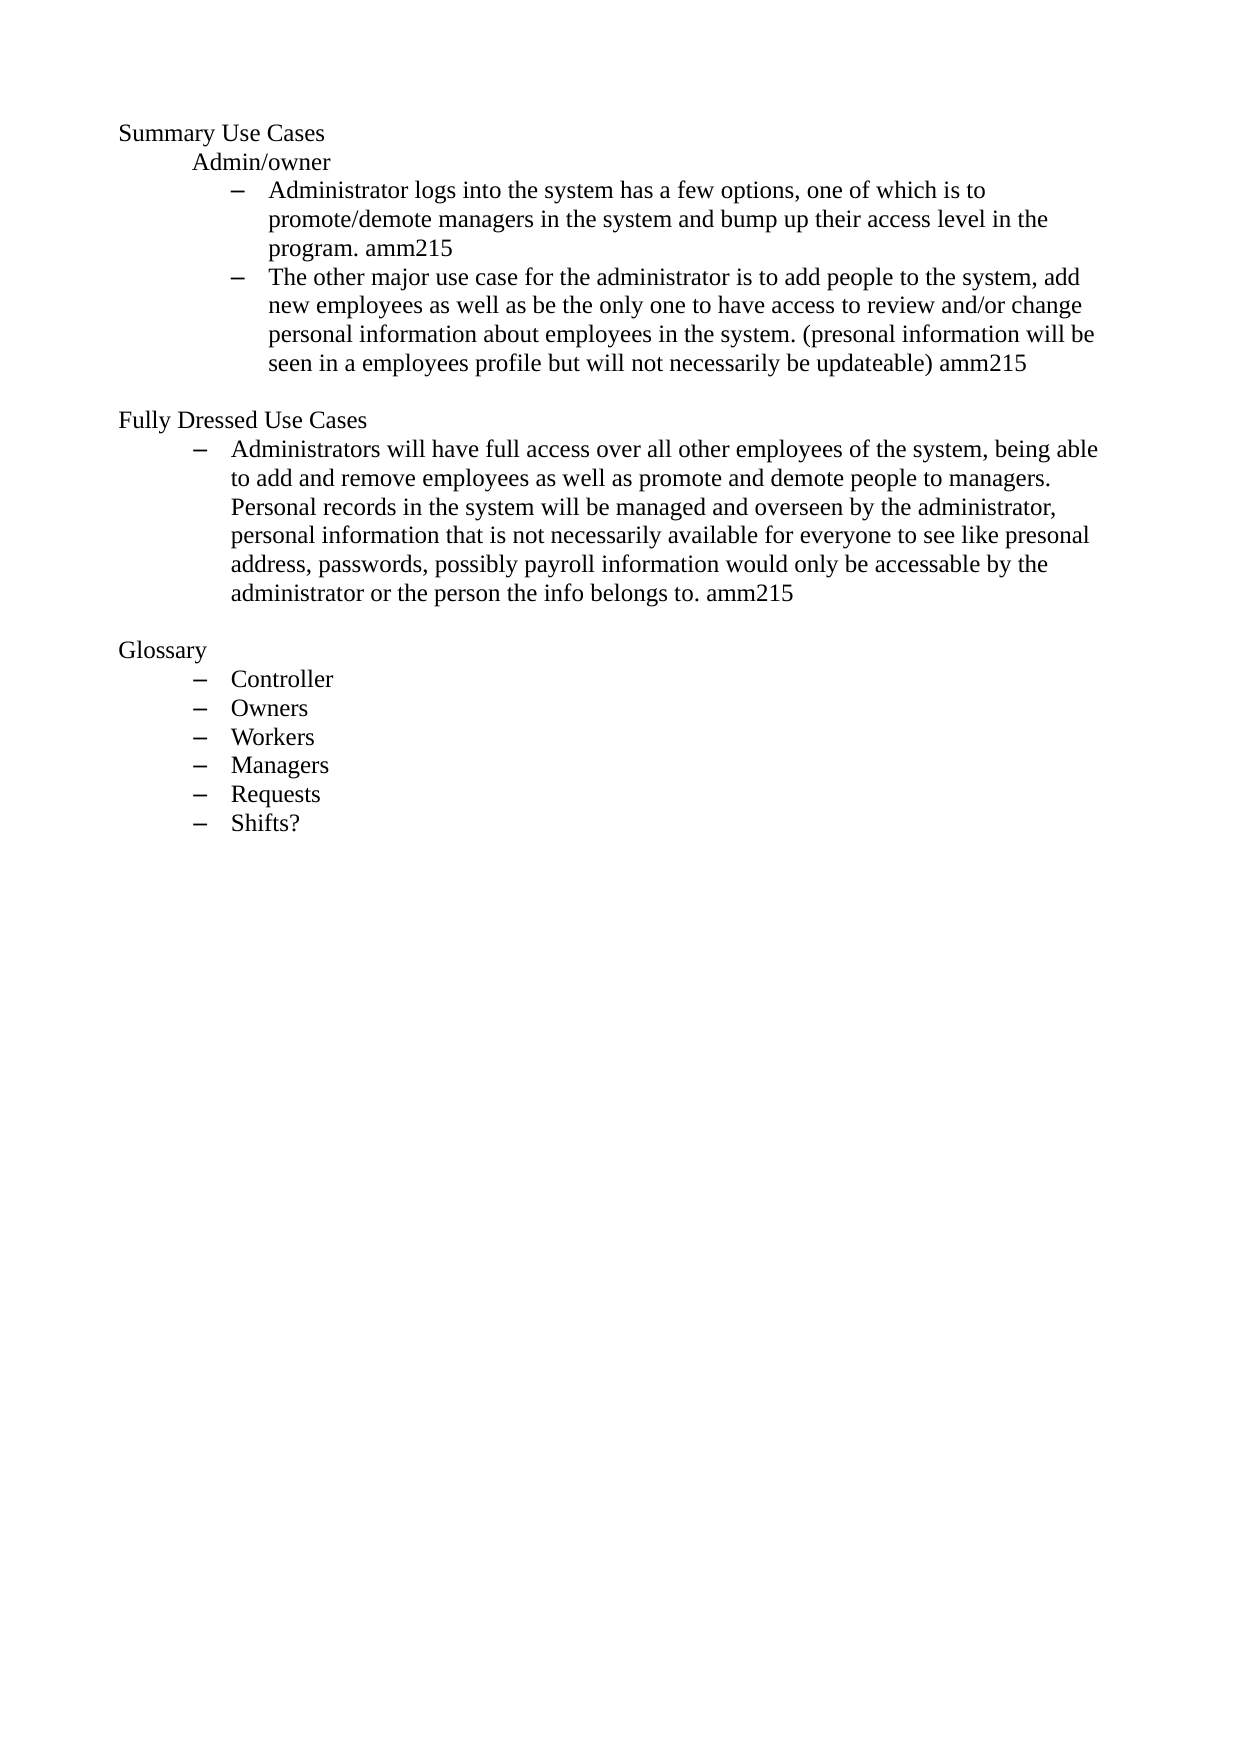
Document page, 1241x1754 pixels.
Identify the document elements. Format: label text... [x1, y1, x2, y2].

list Administrators will have full access over all other employees of the system, being able to add and remove employees as well as promote and demote people to managers. Personal records in the system will be managed and overseen by the administrator, personal information that is not necessarily available for everyone to see like presonal address, passwords, possibly payroll information would only be accessable by the administrator or the person the info belongs to. amm215 [193, 434, 1122, 607]
text Summary Use Cases [118, 118, 1122, 147]
list The other major use case for the administrator is to add people to the system, add new employees as well as be the only one to have access to review and/or change personal information about employees in the system. (presonal information will be seen in a employees profile but will not necessarily be updateable) amm215 [231, 262, 1122, 377]
list Workers [193, 722, 1122, 751]
list Owners [193, 693, 1122, 722]
text Admin/owner [118, 147, 1122, 176]
list Shifts? [193, 808, 1122, 837]
list Managers [193, 751, 1122, 779]
list Requests [193, 779, 1122, 808]
text Glossary [118, 636, 1122, 664]
list Controller [193, 664, 1122, 693]
list Administrator logs into the system has a few options, one of which is to promote/demote managers in the system and bump up their access level in the program. amm215 [231, 176, 1122, 262]
text Fully Dressed Use Cases [118, 406, 1122, 434]
